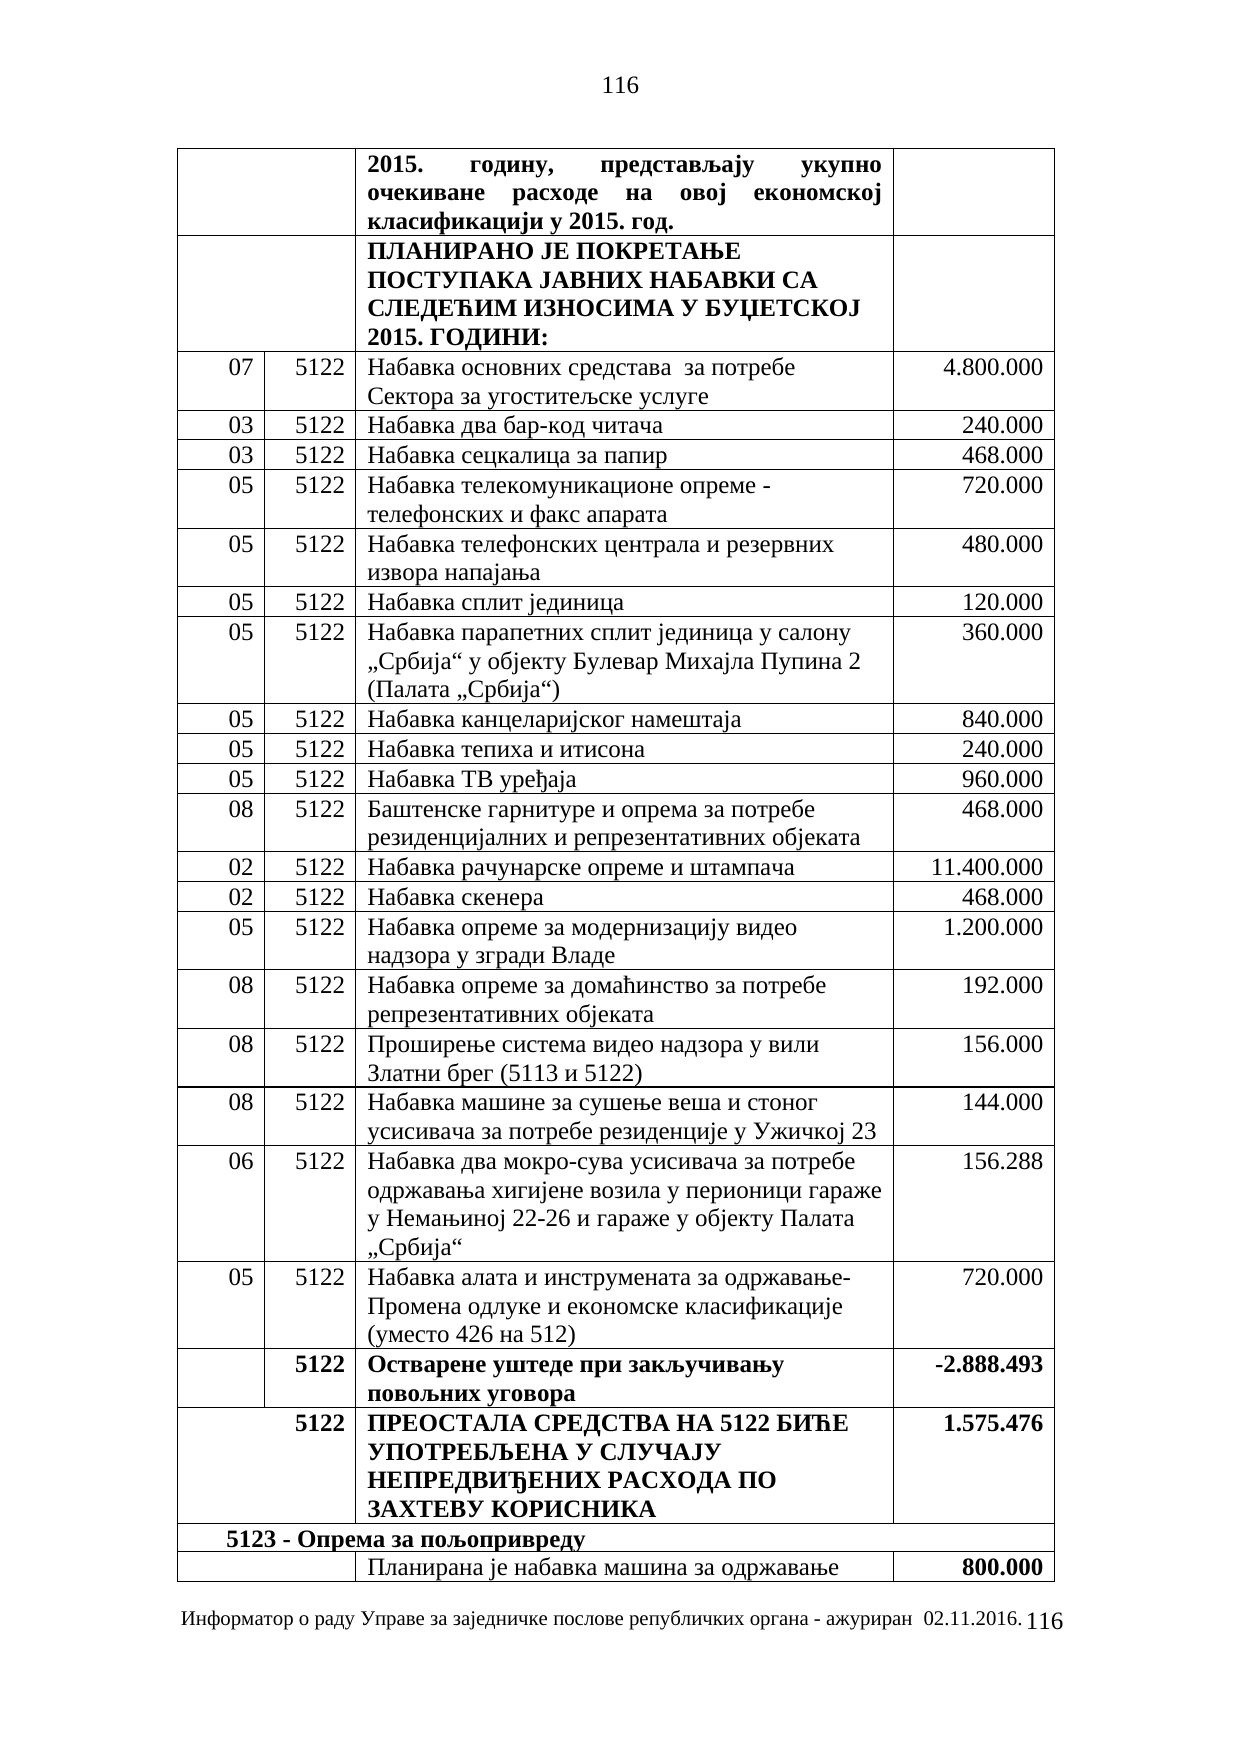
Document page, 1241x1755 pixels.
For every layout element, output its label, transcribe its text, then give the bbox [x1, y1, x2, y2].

table_cell 5122 [265, 1262, 355, 1348]
table_cell 192.000 [894, 970, 1054, 1028]
table_cell Планирана је набавка машина за одржавање [356, 1552, 893, 1581]
table_cell 05 [178, 529, 264, 586]
table_cell 08 [178, 1088, 264, 1145]
table_cell 5122 [265, 470, 355, 528]
table_cell 1.200.000 [894, 912, 1054, 969]
table_cell Набавка алата и инструмената за одржавање-Промена одлуке и економске класификације (уместо 426 на 512) [356, 1262, 893, 1348]
table_cell 08 [178, 970, 264, 1028]
table_cell 5122 [265, 411, 355, 439]
table_cell 720.000 [894, 1262, 1054, 1348]
table_cell ПРЕОСТАЛА СРЕДСТВА НА 5122 БИЋЕ УПОТРЕБЉЕНА У СЛУЧАЈУ НЕПРЕДВИЂЕНИХ РАСХОДА ПО ЗАХТЕВУ КОРИСНИКА [356, 1408, 893, 1523]
table_cell 240.000 [894, 411, 1054, 439]
table_cell 156.000 [894, 1029, 1054, 1086]
table_cell 480.000 [894, 529, 1054, 586]
table_cell 03 [178, 440, 264, 469]
table_cell Остварене уштеде при закључивању повољних уговора [356, 1349, 893, 1407]
table_cell 05 [178, 704, 264, 733]
table_cell 5122 [265, 912, 355, 969]
table_cell Набавка скенера [356, 882, 893, 911]
table_cell Набавка опреме за домаћинство за потребе репрезентативних објекaта [356, 970, 893, 1028]
table_cell [178, 149, 355, 235]
table_cell 02 [178, 882, 264, 911]
table_cell Набавка тепиха и итисона [356, 734, 893, 763]
table_cell Проширење система видео надзора у вили Златни брег (5113 и 5122) [356, 1029, 893, 1086]
table_cell ПЛАНИРАНО ЈЕ ПОКРЕТАЊЕ ПОСТУПАКА ЈАВНИХ НАБАВКИ СА СЛЕДЕЋИМ ИЗНОСИМА У БУЏЕТСКОЈ 2015. ГОДИНИ: [356, 236, 893, 351]
table_cell 5122 [265, 1146, 355, 1261]
table_cell 05 [178, 470, 264, 528]
table_cell [178, 1552, 355, 1581]
table_cell 5122 [265, 734, 355, 763]
table_cell Набавка парапетних сплит јединица у салону „Србија“ у објекту Булевар Михајла Пупина 2 (Палата „Србија“) [356, 617, 893, 703]
table_cell 02 [178, 852, 264, 881]
table_cell [178, 1349, 264, 1407]
table_cell 05 [178, 1262, 264, 1348]
table_cell 05 [178, 764, 264, 793]
table_cell 800.000 [894, 1552, 1054, 1581]
table_cell 4.800.000 [894, 352, 1054, 409]
table_cell 03 [178, 411, 264, 439]
table_cell 5122 [265, 352, 355, 409]
table_cell 5122 [265, 440, 355, 469]
table_cell 5122 [265, 617, 355, 703]
table_cell 468.000 [894, 440, 1054, 469]
table_cell 5122 [265, 970, 355, 1028]
table_cell 05 [178, 587, 264, 616]
table_cell 360.000 [894, 617, 1054, 703]
table_cell 5122 [265, 852, 355, 881]
table_cell Набавка телефонских централа и резервних извора напајања [356, 529, 893, 586]
table_cell 05 [178, 734, 264, 763]
table_cell 120.000 [894, 587, 1054, 616]
table_cell 144.000 [894, 1088, 1054, 1145]
table_cell 5122 [265, 794, 355, 851]
table_cell -2.888.493 [894, 1349, 1054, 1407]
table_cell 156.288 [894, 1146, 1054, 1261]
table_cell 5122 [178, 1408, 355, 1523]
table_cell 1.575.476 [894, 1408, 1054, 1523]
table_cell 5122 [265, 587, 355, 616]
table_cell 05 [178, 912, 264, 969]
table_cell Набавка телекомуникационе опрeме - телефонских и факс апарата [356, 470, 893, 528]
table_cell 5122 [265, 529, 355, 586]
table_cell Набавка опреме за модернизацију видео надзора у згради Владе [356, 912, 893, 969]
table_cell 2015. годину, представљају укупно очекиване расходе на овој економској класификацији у 2015. год. [356, 149, 893, 235]
table_cell 468.000 [894, 794, 1054, 851]
table_cell 240.000 [894, 734, 1054, 763]
table_cell Набавка два бар-код читача [356, 411, 893, 439]
table_cell 5122 [265, 882, 355, 911]
table_cell 840.000 [894, 704, 1054, 733]
table_cell Набавка основних средстава за потребе Сектора за угоститељске услуге [356, 352, 893, 409]
table_cell 5123 - Опрема за пољопривреду [178, 1524, 1054, 1551]
table_cell 468.000 [894, 882, 1054, 911]
table_cell 720.000 [894, 470, 1054, 528]
table_cell Набавка два мокро-сува усисивача за потребе одржавања хигијене возила у перионици гараже у Немањиној 22-26 и гараже у објекту Палата „Србија“ [356, 1146, 893, 1261]
table_cell 11.400.000 [894, 852, 1054, 881]
table_cell 08 [178, 1029, 264, 1086]
table_cell 07 [178, 352, 264, 409]
table_cell 5122 [265, 1088, 355, 1145]
table_cell Набавка канцеларијског намештаја [356, 704, 893, 733]
table_cell [894, 236, 1054, 351]
table_cell 5122 [265, 704, 355, 733]
table_cell 960.000 [894, 764, 1054, 793]
table_cell 5122 [265, 764, 355, 793]
table_cell Набавка рачунарске опреме и штампача [356, 852, 893, 881]
table_cell 06 [178, 1146, 264, 1261]
table_cell 05 [178, 617, 264, 703]
table_cell 5122 [265, 1349, 355, 1407]
table_cell [894, 149, 1054, 235]
table_cell Набавка ТВ уређаја [356, 764, 893, 793]
table_cell Баштенске гарнитуре и опрема за потребе резиденцијалних и репрезентативних објеката [356, 794, 893, 851]
table_cell Набавка сплит јединица [356, 587, 893, 616]
table_cell 08 [178, 794, 264, 851]
table_cell [178, 236, 355, 351]
table_cell Набавка машине за сушење веша и стоног усисивача за потребе резиденције у Ужичкој 23 [356, 1088, 893, 1145]
table_cell Набавка сецкалица за папир [356, 440, 893, 469]
table_cell 5122 [265, 1029, 355, 1086]
